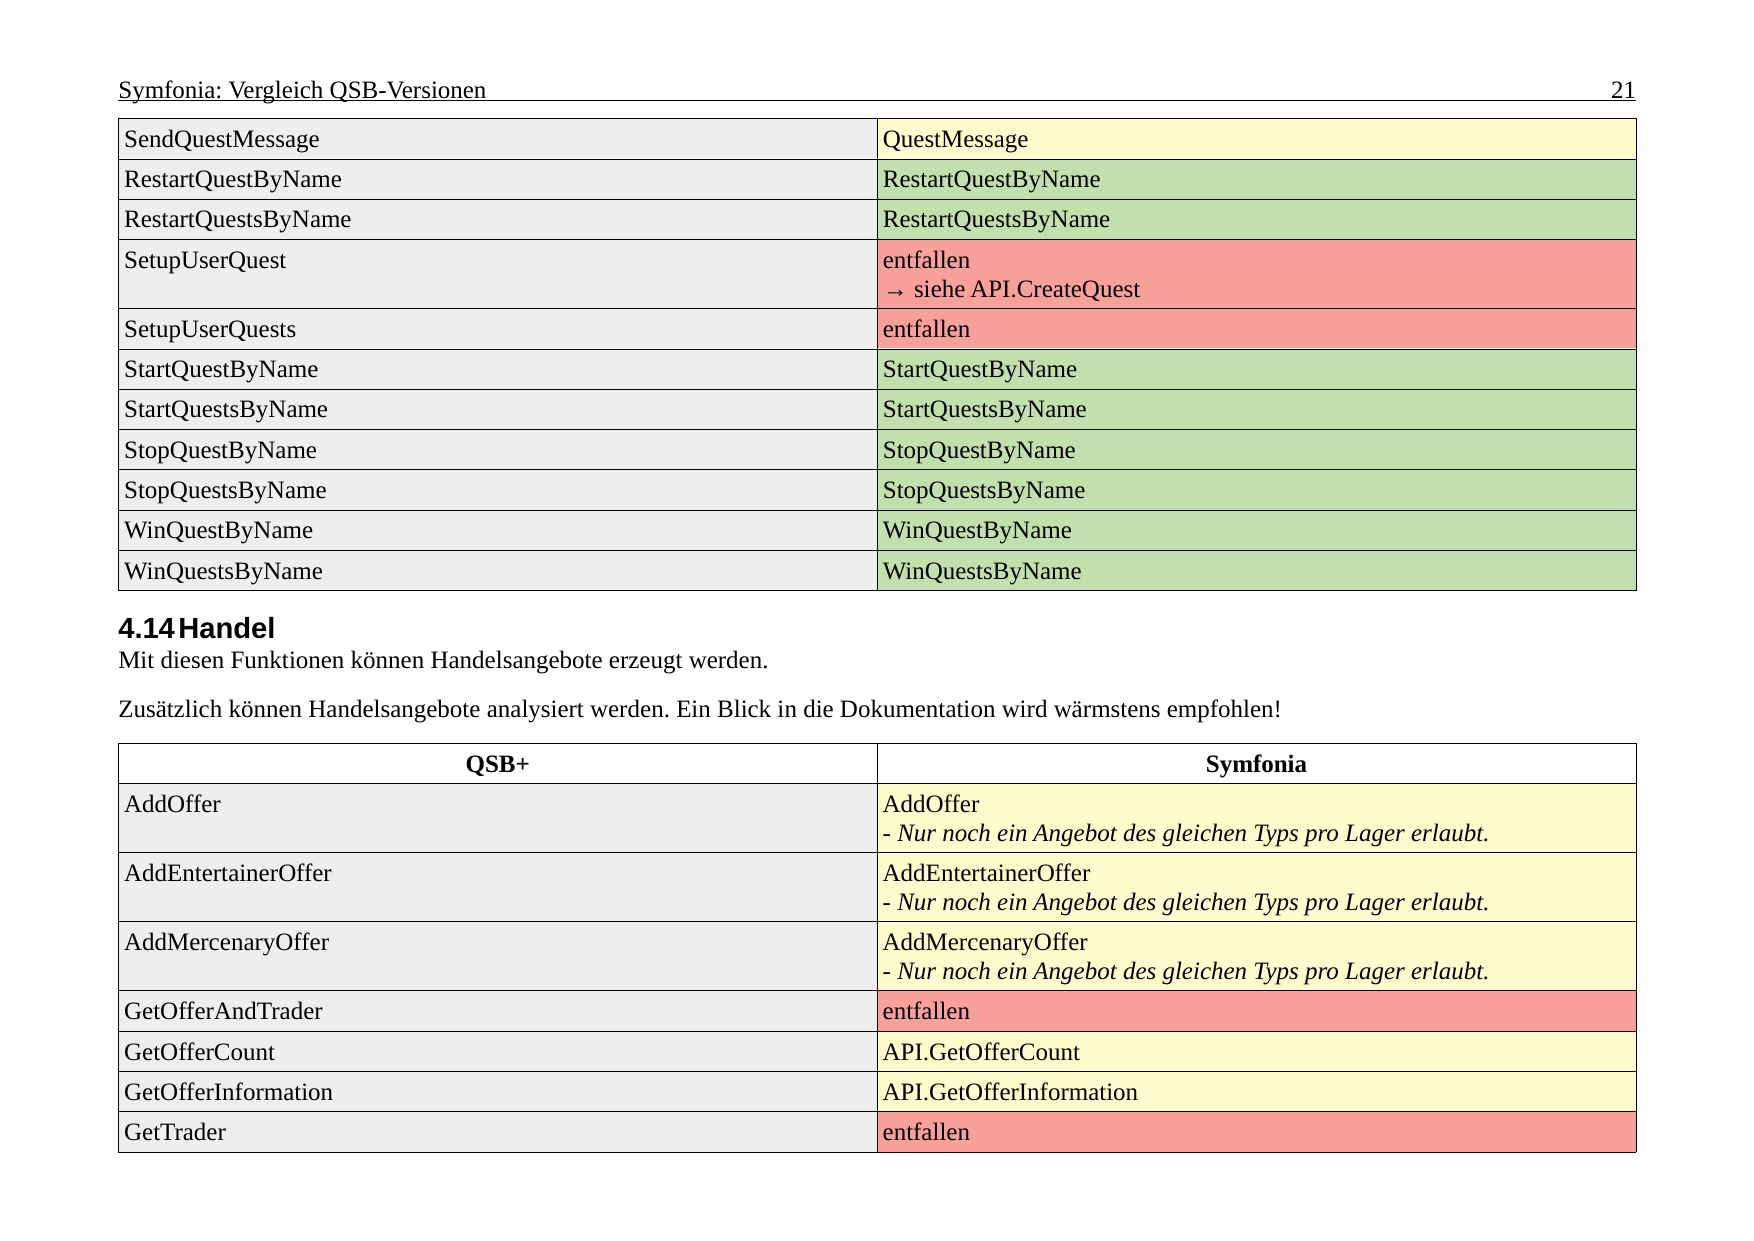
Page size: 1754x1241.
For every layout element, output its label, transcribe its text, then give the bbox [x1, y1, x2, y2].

table_cell RestartQuestsByName [878, 200, 1636, 239]
table_cell entfallen [878, 1112, 1636, 1152]
table_cell SetupUserQuests [119, 309, 877, 348]
table_cell StopQuestByName [878, 430, 1636, 469]
text Mit diesen Funktionen können Handelsangebote erzeugt werden. [118, 645, 1636, 673]
table_cell SendQuestMessage [119, 119, 877, 158]
table_cell entfallen [878, 991, 1636, 1031]
table_cell StartQuestsByName [878, 390, 1636, 429]
table_cell API.GetOfferInformation [878, 1072, 1636, 1111]
table_cell StartQuestByName [119, 350, 877, 389]
table_cell WinQuestsByName [878, 551, 1636, 590]
table_header QSB+ [119, 744, 877, 783]
table_cell GetOfferInformation [119, 1072, 877, 1111]
table_cell GetOfferAndTrader [119, 991, 877, 1031]
table_cell AddMercenaryOffer [119, 922, 877, 990]
table_cell RestartQuestByName [878, 160, 1636, 199]
table_cell AddOffer [119, 784, 877, 852]
table_cell AddEntertainerOffer [119, 853, 877, 921]
table_cell AddEntertainerOffer - Nur noch ein Angebot des gleichen Typs pro Lager erlaubt. [878, 853, 1636, 921]
table_cell AddMercenaryOffer - Nur noch ein Angebot des gleichen Typs pro Lager erlaubt. [878, 922, 1636, 990]
table_cell StopQuestsByName [878, 470, 1636, 510]
table_cell WinQuestByName [119, 511, 877, 550]
table_cell GetTrader [119, 1112, 877, 1152]
table_cell SetupUserQuest [119, 240, 877, 308]
table_header Symfonia [878, 744, 1636, 783]
table_cell entfallen [878, 309, 1636, 348]
table_cell API.GetOfferCount [878, 1032, 1636, 1071]
table_cell StartQuestsByName [119, 390, 877, 429]
subtitle Handel [118, 611, 1636, 645]
table_cell WinQuestByName [878, 511, 1636, 550]
table_cell RestartQuestsByName [119, 200, 877, 239]
table_cell entfallen → siehe API.CreateQuest [878, 240, 1636, 308]
table_cell StopQuestsByName [119, 470, 877, 510]
text Zusätzlich können Handelsangebote analysiert werden. Ein Blick in die Dokumentation wird wärmstens empfohlen! [118, 694, 1636, 723]
table_cell GetOfferCount [119, 1032, 877, 1071]
table_cell StopQuestByName [119, 430, 877, 469]
table_cell WinQuestsByName [119, 551, 877, 590]
table_cell StartQuestByName [878, 350, 1636, 389]
table_cell RestartQuestByName [119, 160, 877, 199]
table_cell QuestMessage [878, 119, 1636, 158]
table_cell AddOffer - Nur noch ein Angebot des gleichen Typs pro Lager erlaubt. [878, 784, 1636, 852]
